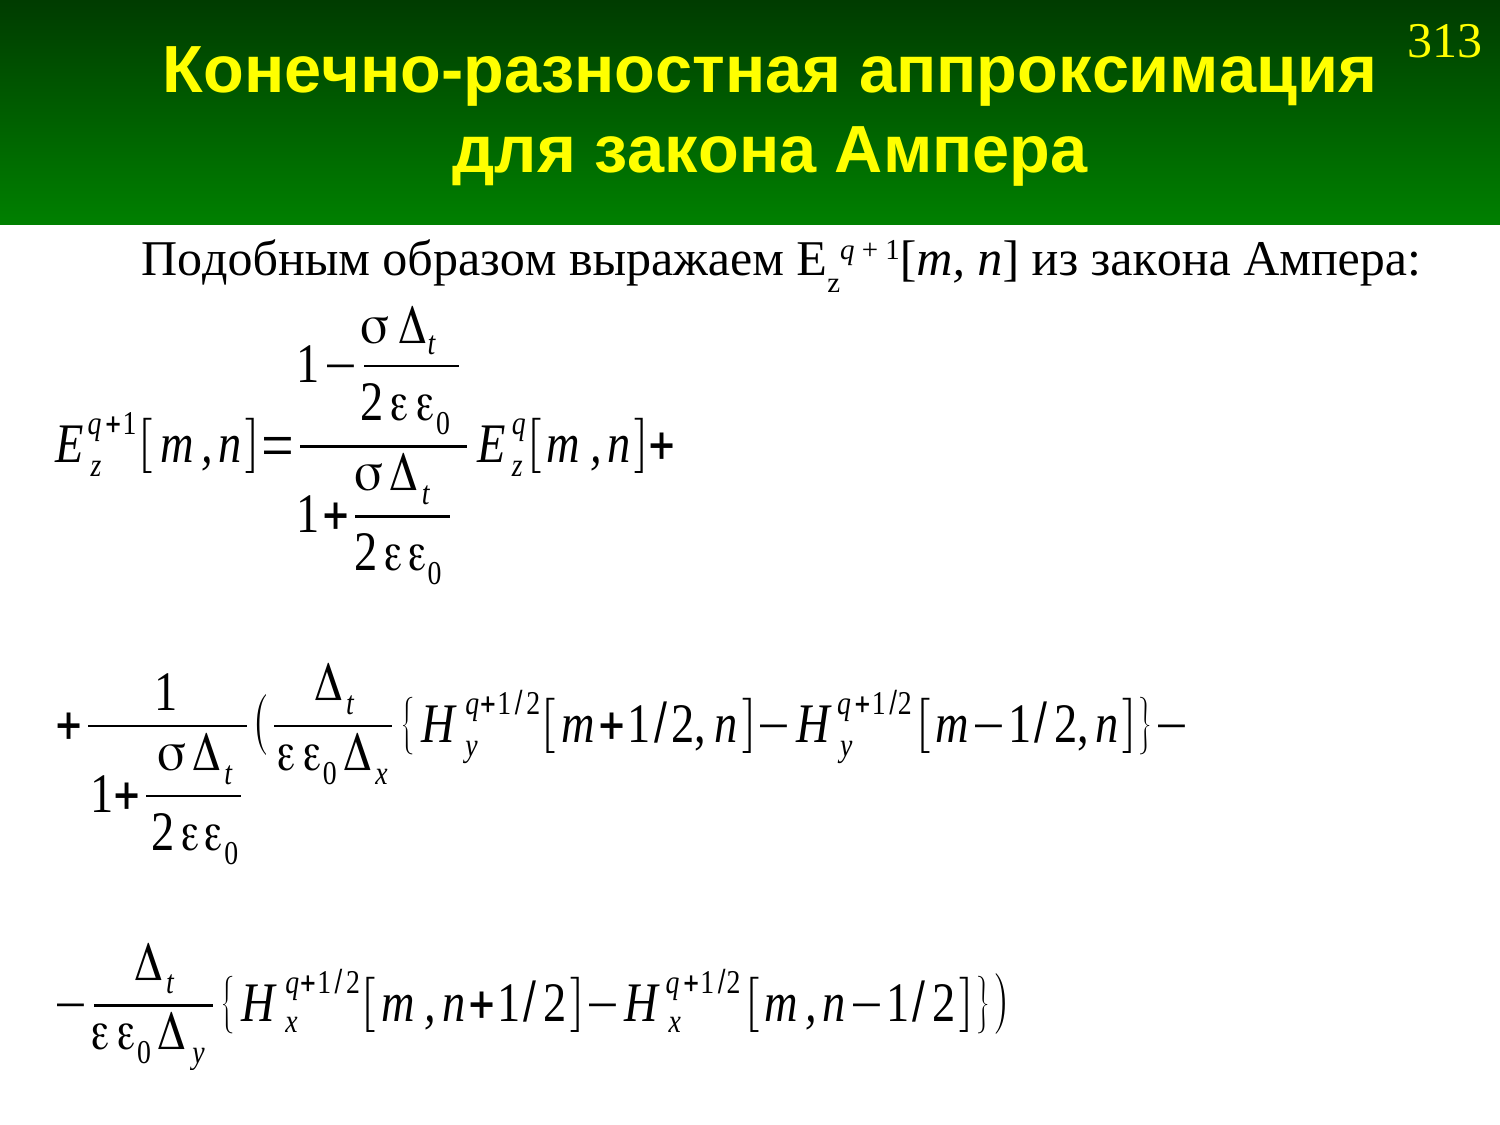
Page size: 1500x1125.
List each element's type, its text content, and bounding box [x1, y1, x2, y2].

text_box Подобным образом выражаем Ezq + 1[m, n] из закона Ампера: [126, 218, 1437, 306]
title Конечно-разностная аппроксимация для закона Ампера [100, 7, 1441, 204]
chart [41, 301, 1204, 1070]
